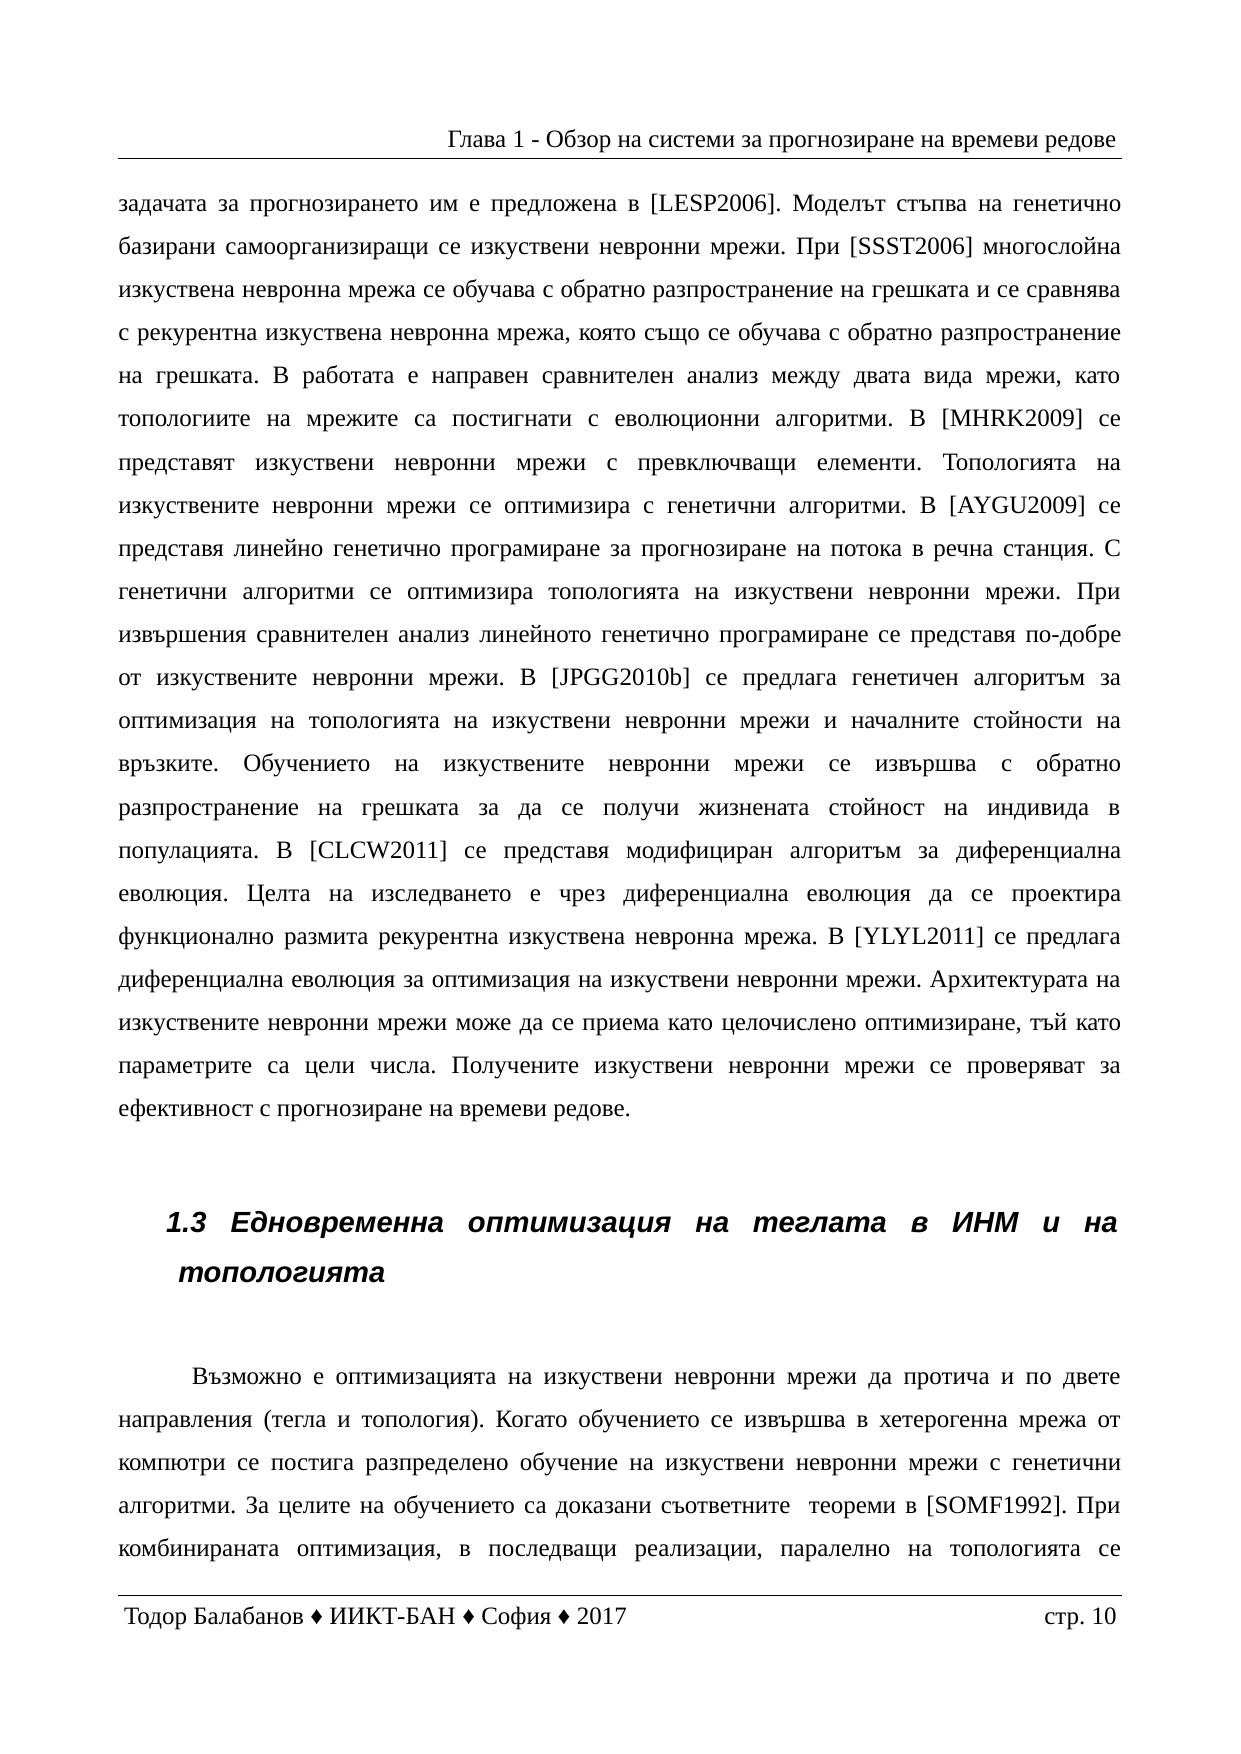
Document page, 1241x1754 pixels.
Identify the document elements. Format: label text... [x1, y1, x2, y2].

text задачата за прогнозирането им е предложена в [LESP2006]. Моделът стъпва на генетично базирани самоорганизиращи се изкуствени невронни мрежи. При [SSST2006] многослойна изкуствена невронна мрежа се обучава с обратно разпространение на грешката и се сравнява с рекурентна изкуствена невронна мрежа, която също се обучава с обратно разпространение на грешката. В работата е направен сравнителен анализ между двата вида мрежи, като топологиите на мрежите са постигнати с еволюционни алгоритми. В [MHRK2009] се представят изкуствени невронни мрежи с превключващи елементи. Топологията на изкуствените невронни мрежи се оптимизира с генетични алгоритми. В [AYGU2009] се представя линейно генетично програмиране за прогнозиране на потока в речна станция. С генетични алгоритми се оптимизира топологията на изкуствени невронни мрежи. При извършения сравнителен анализ линейното генетично програмиране се представя по-добре от изкуствените невронни мрежи. В [JPGG2010b] се предлага генетичен алгоритъм за оптимизация на топологията на изкуствени невронни мрежи и началните стойности на връзките. Обучението на изкуствените невронни мрежи се извършва с обратно разпространение на грешката за да се получи жизнената стойност на индивида в популацията. В [CLCW2011] се представя модифициран алгоритъм за диференциална еволюция. Целта на изследването е чрез диференциална еволюция да се проектира функционално размита рекурентна изкуствена невронна мрежа. В [YLYL2011] се предлага диференциална еволюция за оптимизация на изкуствени невронни мрежи. Архитектурата на изкуствените невронни мрежи може да се приема като целочислено оптимизиране, тъй като параметрите са цели числа. Получените изкуствени невронни мрежи се проверяват за ефективност с прогнозиране на времеви редове. [118, 188, 1122, 1122]
text Възможно е оптимизацията на изкуствени невронни мрежи да протича и по двете направления (тегла и топология). Когато обучението се извършва в хетерогенна мрежа от компютри се постига разпределено обучение на изкуствени невронни мрежи с генетични алгоритми. За целите на обучението са доказани съответните теореми в [SOMF1992]. При комбинираната оптимизация, в последващи реализации, паралелно на топологията се [118, 1361, 1122, 1562]
subtitle 1.3 Едновременна оптимизация на теглата в ИНМ и на топологията [118, 1205, 1122, 1289]
